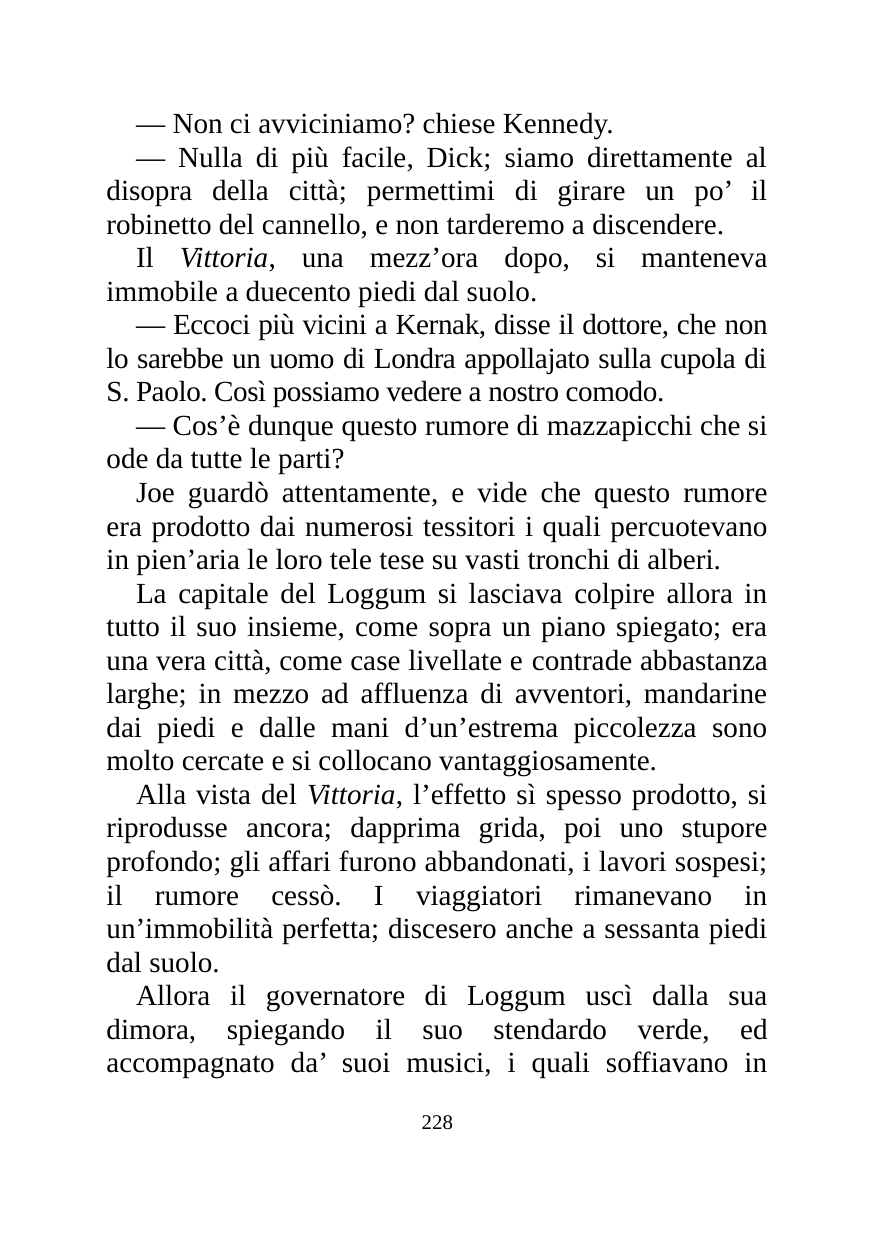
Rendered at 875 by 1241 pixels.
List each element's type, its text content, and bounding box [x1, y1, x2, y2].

text — Non ci avviciniamo? chiese Kennedy. [106, 106, 768, 140]
text — Cos’è dunque questo rumore di mazzapicchi che si ode da tutte le parti? [106, 408, 768, 475]
text Alla vista del Vittoria, l’effetto sì spesso prodotto, si riprodusse ancora; dapprima grida, poi uno stupore profondo; gli affari furono abbandonati, i lavori sospesi; il rumore cessò. I viaggiatori rimanevano in un’immobilità perfetta; discesero anche a sessanta piedi dal suolo. [106, 777, 768, 978]
text — Nulla di più facile, Dick; siamo direttamente al disopra della città; permettimi di girare un po’ il robinetto del cannello, e non tarderemo a discendere. [106, 140, 768, 240]
text Il Vittoria, una mezz’ora dopo, si manteneva immobile a duecento piedi dal suolo. [106, 240, 768, 307]
text — Eccoci più vicini a Kernak, disse il dottore, che non lo sarebbe un uomo di Londra appollajato sulla cupola di S. Paolo. Così possiamo vedere a nostro comodo. [106, 307, 768, 408]
text La capitale del Loggum si lasciava colpire allora in tutto il suo insieme, come sopra un piano spiegato; era una vera città, come case livellate e contrade abbastanza larghe; in mezzo ad affluenza di avventori, mandarine dai piedi e dalle mani d’un’estrema piccolezza sono molto cercate e si collocano vantaggiosamente. [106, 576, 768, 777]
text Joe guardò attentamente, e vide che questo rumore era prodotto dai numerosi tessitori i quali percuotevano in pien’aria le loro tele tese su vasti tronchi di alberi. [106, 475, 768, 576]
text Allora il governatore di Loggum uscì dalla sua dimora, spiegando il suo stendardo verde, ed accompagnato da’ suoi musici, i quali soffiavano in [106, 978, 768, 1079]
